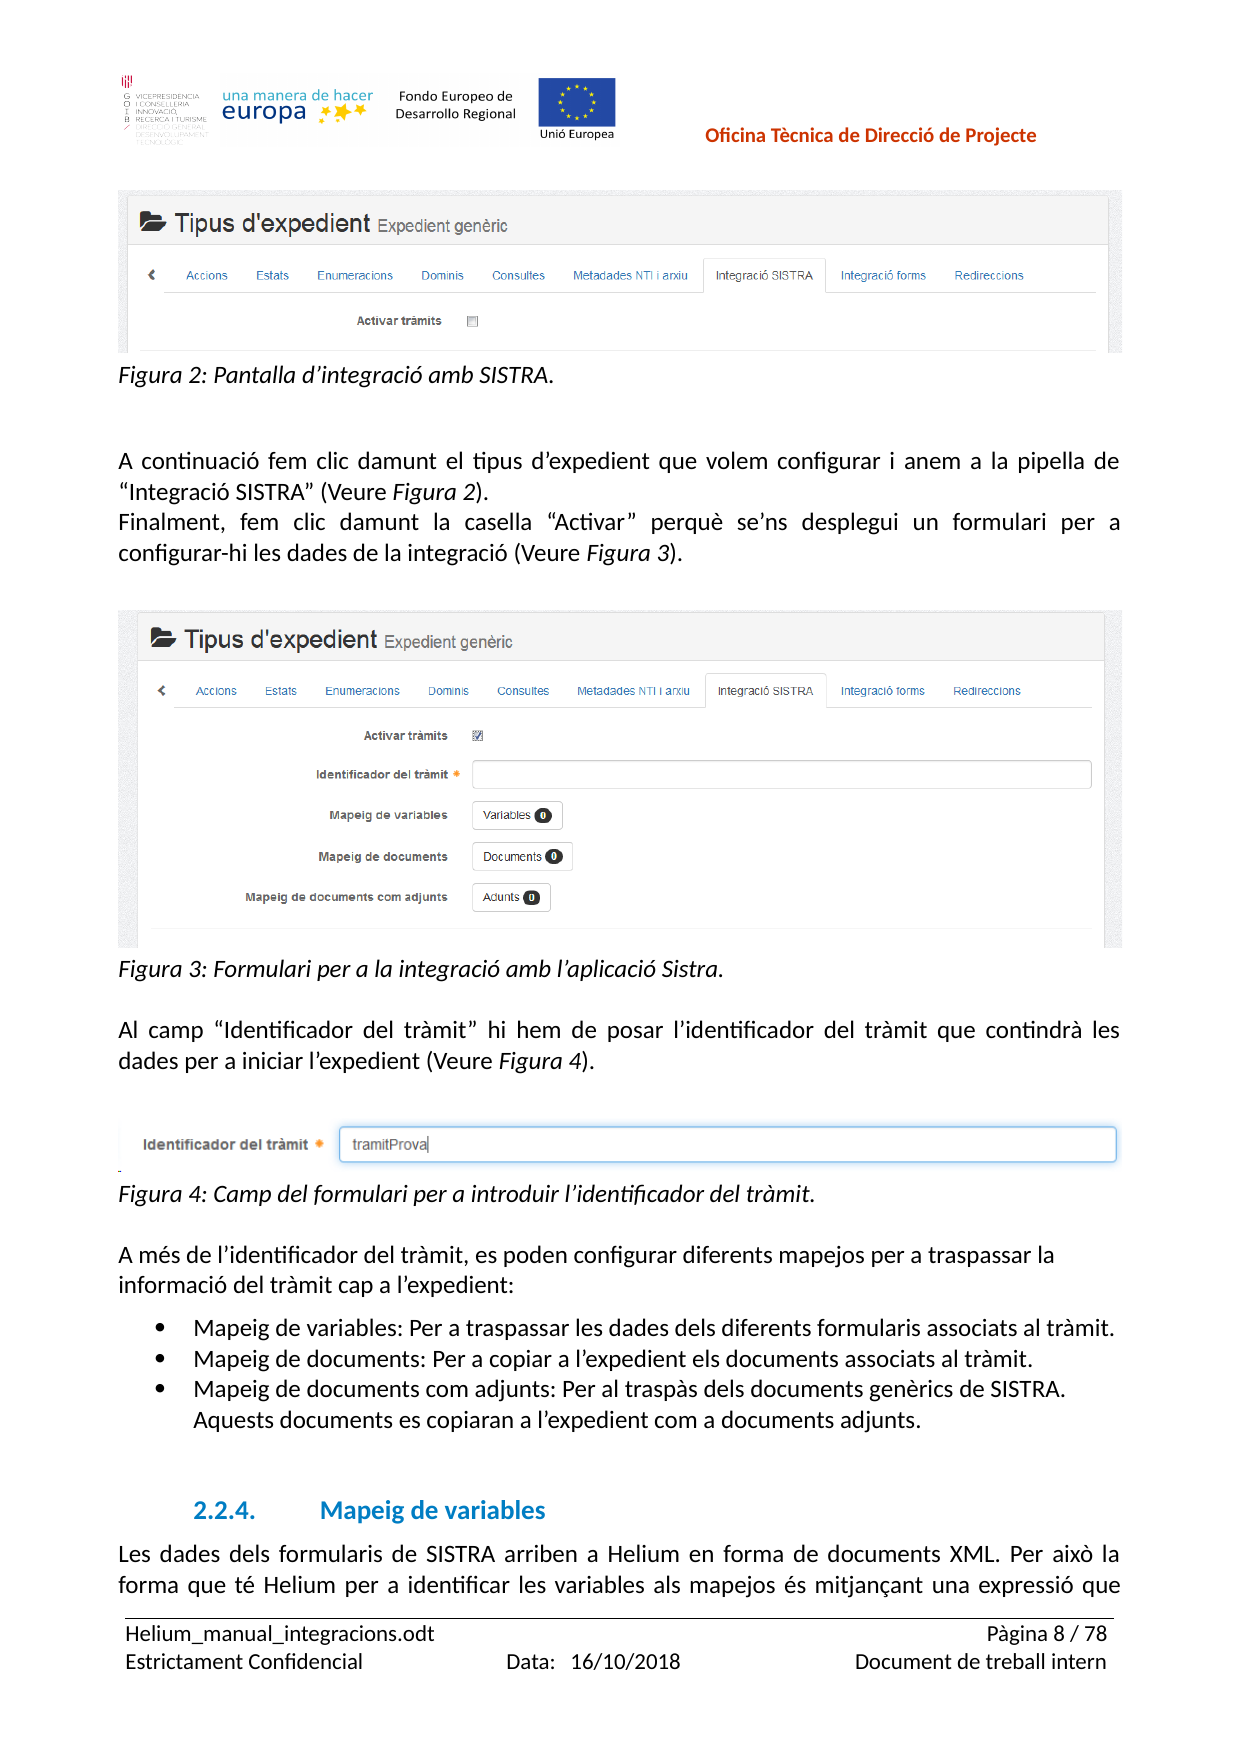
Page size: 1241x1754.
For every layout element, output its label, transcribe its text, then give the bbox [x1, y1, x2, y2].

text Figura 2: Pantalla d’integració amb SISTRA. [118, 353, 1122, 390]
text Figura 4: Camp del formulari per a introduir l’identificador del tràmit. [118, 1172, 1122, 1208]
picture [118, 190, 1123, 353]
list Mapeig de documents: Per a copiar a l’expedient els documents associats al tràmit. [156, 1343, 1122, 1373]
list Mapeig de documents com adjunts: Per al traspàs dels documents genèrics de SISTRA. Aquests documents es copiaran a l’expedient com a documents adjunts. [156, 1373, 1122, 1434]
subtitle Mapeig de variables [193, 1493, 1122, 1526]
text Figura 3: Formulari per a la integració amb l’aplicació Sistra. [118, 948, 1122, 984]
list Mapeig de variables: Per a traspassar les dades dels diferents formularis associats al tràmit. [156, 1312, 1122, 1343]
picture [118, 73, 213, 147]
text A més de l’identificador del tràmit, es poden configurar diferents mapejos per a traspassar la informació del tràmit cap a l’expedient: [118, 1239, 1122, 1300]
picture [219, 73, 621, 147]
text A continuació fem clic damunt el tipus d’expedient que volem configurar i anem a la pipella de “Integració SISTRA” (Veure Figura 2). [118, 390, 1122, 506]
picture [118, 1118, 1123, 1172]
text [118, 178, 1122, 190]
text Finalment, fem clic damunt la casella “Activar” perquè se’ns desplegui un formulari per a configurar-hi les dades de la integració (Veure Figura 3). [118, 506, 1122, 567]
text Les dades dels formularis de SISTRA arriben a Helium en forma de documents XML. Per això la forma que té Helium per a identificar les variables als mapejos és mitjançant una expressió que [118, 1538, 1122, 1599]
text Al camp “Identificador del tràmit” hi hem de posar l’identificador del tràmit que contindrà les dades per a iniciar l’expedient (Veure Figura 4). [118, 1015, 1122, 1076]
picture [118, 610, 1123, 948]
